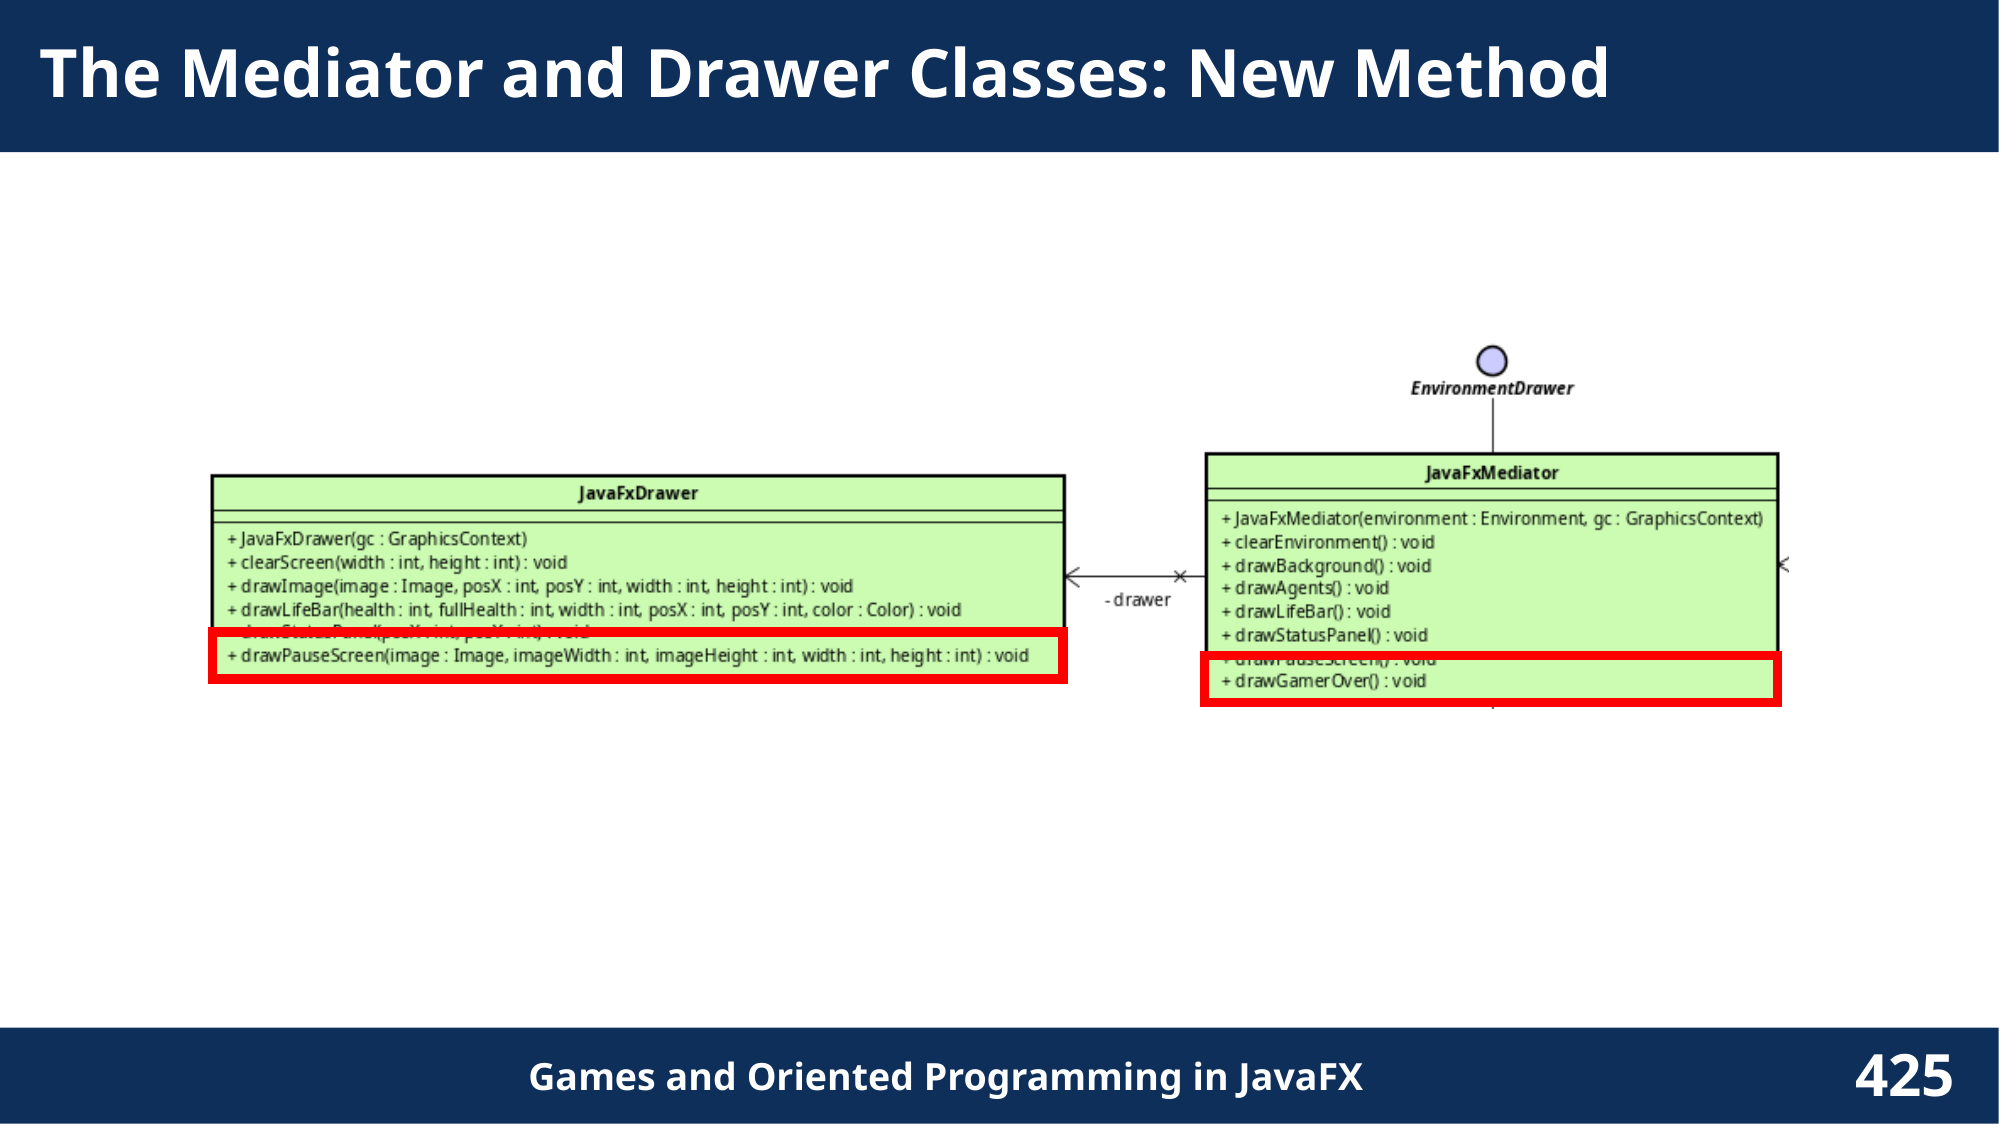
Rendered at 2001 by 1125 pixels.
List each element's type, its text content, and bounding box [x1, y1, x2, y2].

picture [194, 324, 1789, 709]
text_box The Mediator and Drawer Classes: New Method [25, 23, 1999, 119]
